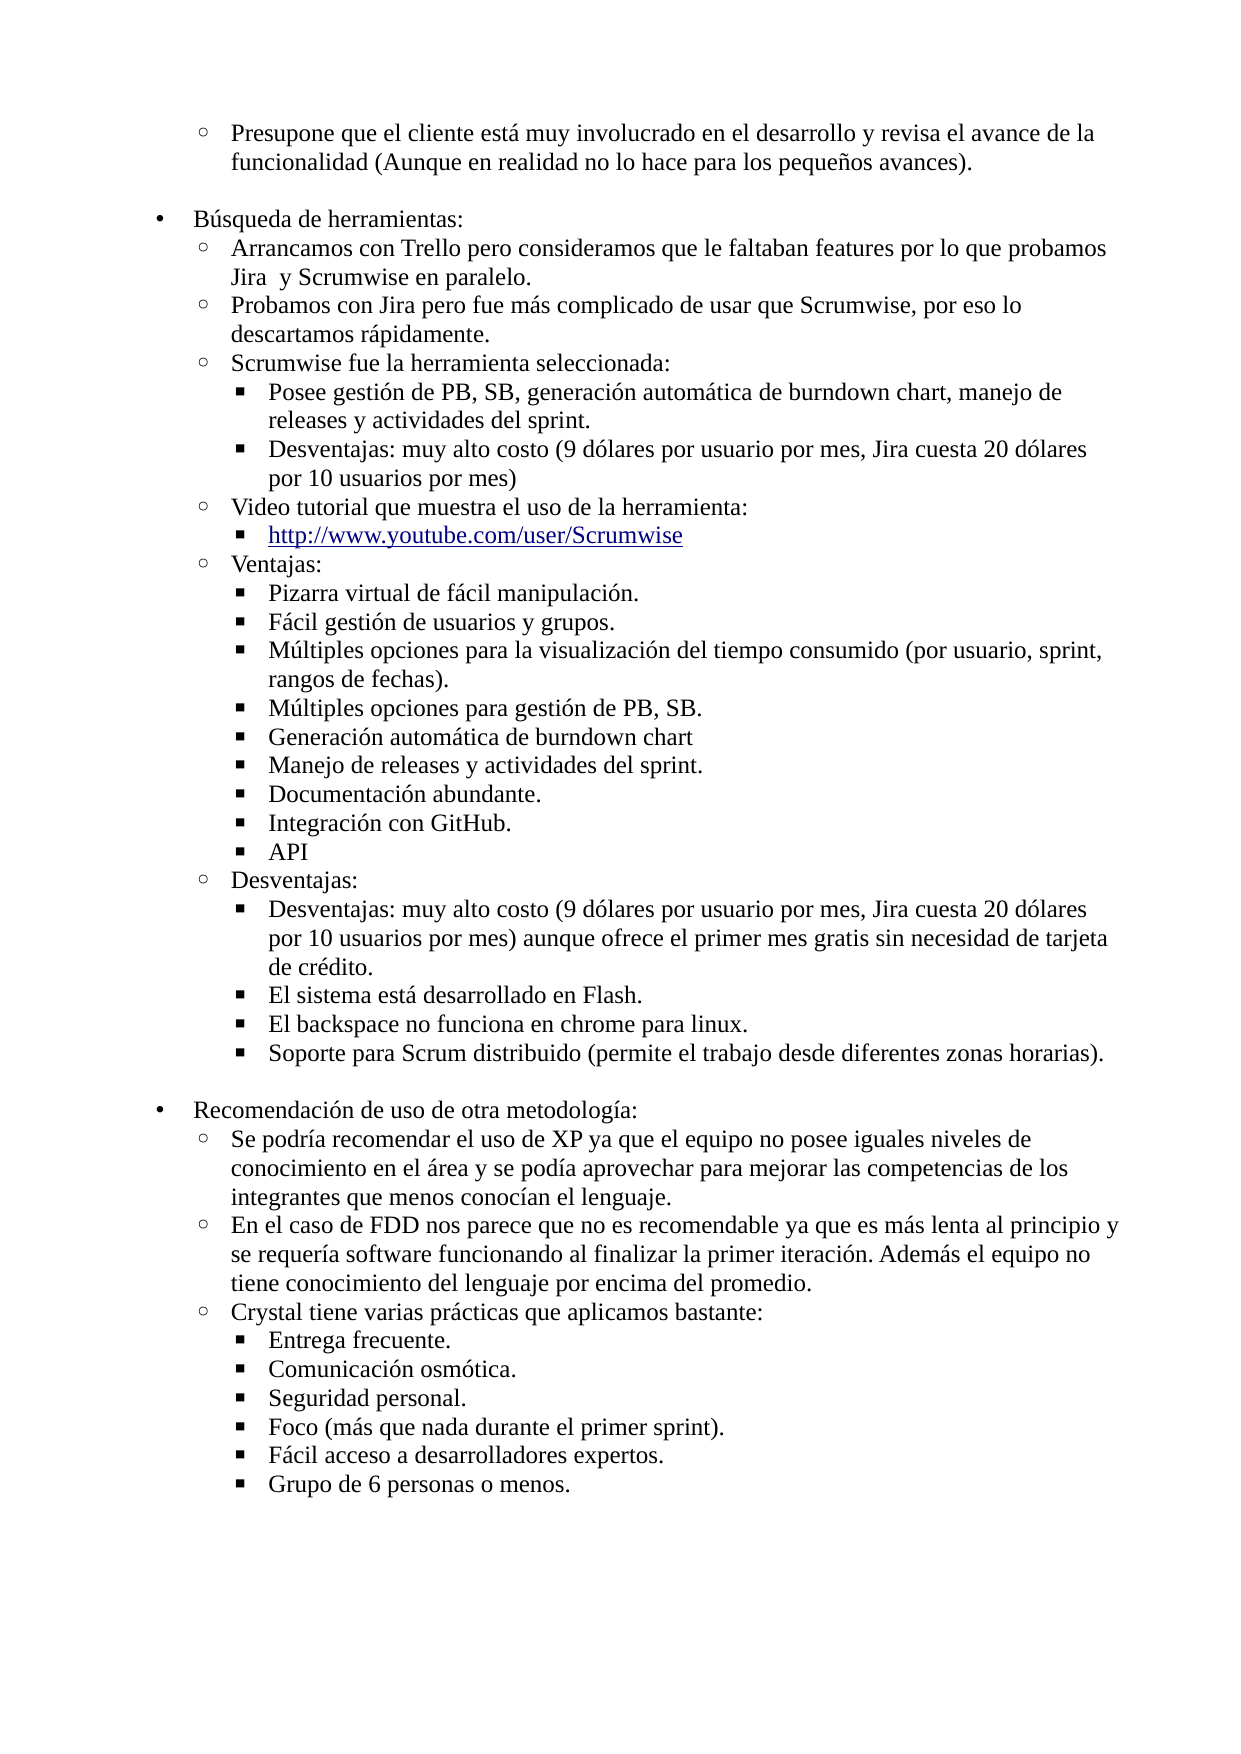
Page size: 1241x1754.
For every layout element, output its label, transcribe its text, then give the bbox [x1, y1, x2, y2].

list Ventajas: [193, 549, 1122, 578]
list Múltiples opciones para gestión de PB, SB. [231, 693, 1122, 722]
list Se podría recomendar el uso de XP ya que el equipo no posee iguales niveles de conocimiento en el área y se podía aprovechar para mejorar las competencias de los integrantes que menos conocían el lenguaje. [193, 1124, 1122, 1211]
list Múltiples opciones para la visualización del tiempo consumido (por usuario, sprint, rangos de fechas). [231, 636, 1122, 693]
list Integración con GitHub. [231, 808, 1122, 837]
list Entrega frecuente. [231, 1326, 1122, 1354]
list http://www.youtube.com/user/Scrumwise [231, 521, 1122, 549]
list En el caso de FDD nos parece que no es recomendable ya que es más lenta al principio y se requería software funcionando al finalizar la primer iteración. Además el equipo no tiene conocimiento del lenguaje por encima del promedio. [193, 1211, 1122, 1297]
list Desventajas: muy alto costo (9 dólares por usuario por mes, Jira cuesta 20 dólares por 10 usuarios por mes) [231, 434, 1122, 492]
list Búsqueda de herramientas: [156, 204, 1122, 233]
list Generación automática de burndown chart [231, 722, 1122, 751]
list Posee gestión de PB, SB, generación automática de burndown chart, manejo de releases y actividades del sprint. [231, 377, 1122, 434]
list Manejo de releases y actividades del sprint. [231, 751, 1122, 779]
list Fácil gestión de usuarios y grupos. [231, 607, 1122, 636]
list Pizarra virtual de fácil manipulación. [231, 578, 1122, 607]
list Desventajas: [193, 866, 1122, 894]
list Seguridad personal. [231, 1383, 1122, 1412]
list Desventajas: muy alto costo (9 dólares por usuario por mes, Jira cuesta 20 dólares por 10 usuarios por mes) aunque ofrece el primer mes gratis sin necesidad de tarjeta de crédito. [231, 894, 1122, 981]
list El sistema está desarrollado en Flash. [231, 981, 1122, 1009]
list Crystal tiene varias prácticas que aplicamos bastante: [193, 1297, 1122, 1326]
list Soporte para Scrum distribuido (permite el trabajo desde diferentes zonas horarias). [231, 1038, 1122, 1067]
list Grupo de 6 personas o menos. [231, 1469, 1122, 1498]
list Recomendación de uso de otra metodología: [156, 1096, 1122, 1124]
list Video tutorial que muestra el uso de la herramienta: [193, 492, 1122, 521]
list Arrancamos con Trello pero consideramos que le faltaban features por lo que probamos Jira y Scrumwise en paralelo. [193, 233, 1122, 291]
list API [231, 837, 1122, 866]
list El backspace no funciona en chrome para linux. [231, 1009, 1122, 1038]
list Fácil acceso a desarrolladores expertos. [231, 1441, 1122, 1469]
list Probamos con Jira pero fue más complicado de usar que Scrumwise, por eso lo descartamos rápidamente. [193, 291, 1122, 348]
list Foco (más que nada durante el primer sprint). [231, 1412, 1122, 1441]
list Comunicación osmótica. [231, 1354, 1122, 1383]
list Documentación abundante. [231, 779, 1122, 808]
list Presupone que el cliente está muy involucrado en el desarrollo y revisa el avance de la funcionalidad (Aunque en realidad no lo hace para los pequeños avances). [193, 118, 1122, 176]
list Scrumwise fue la herramienta seleccionada: [193, 348, 1122, 377]
